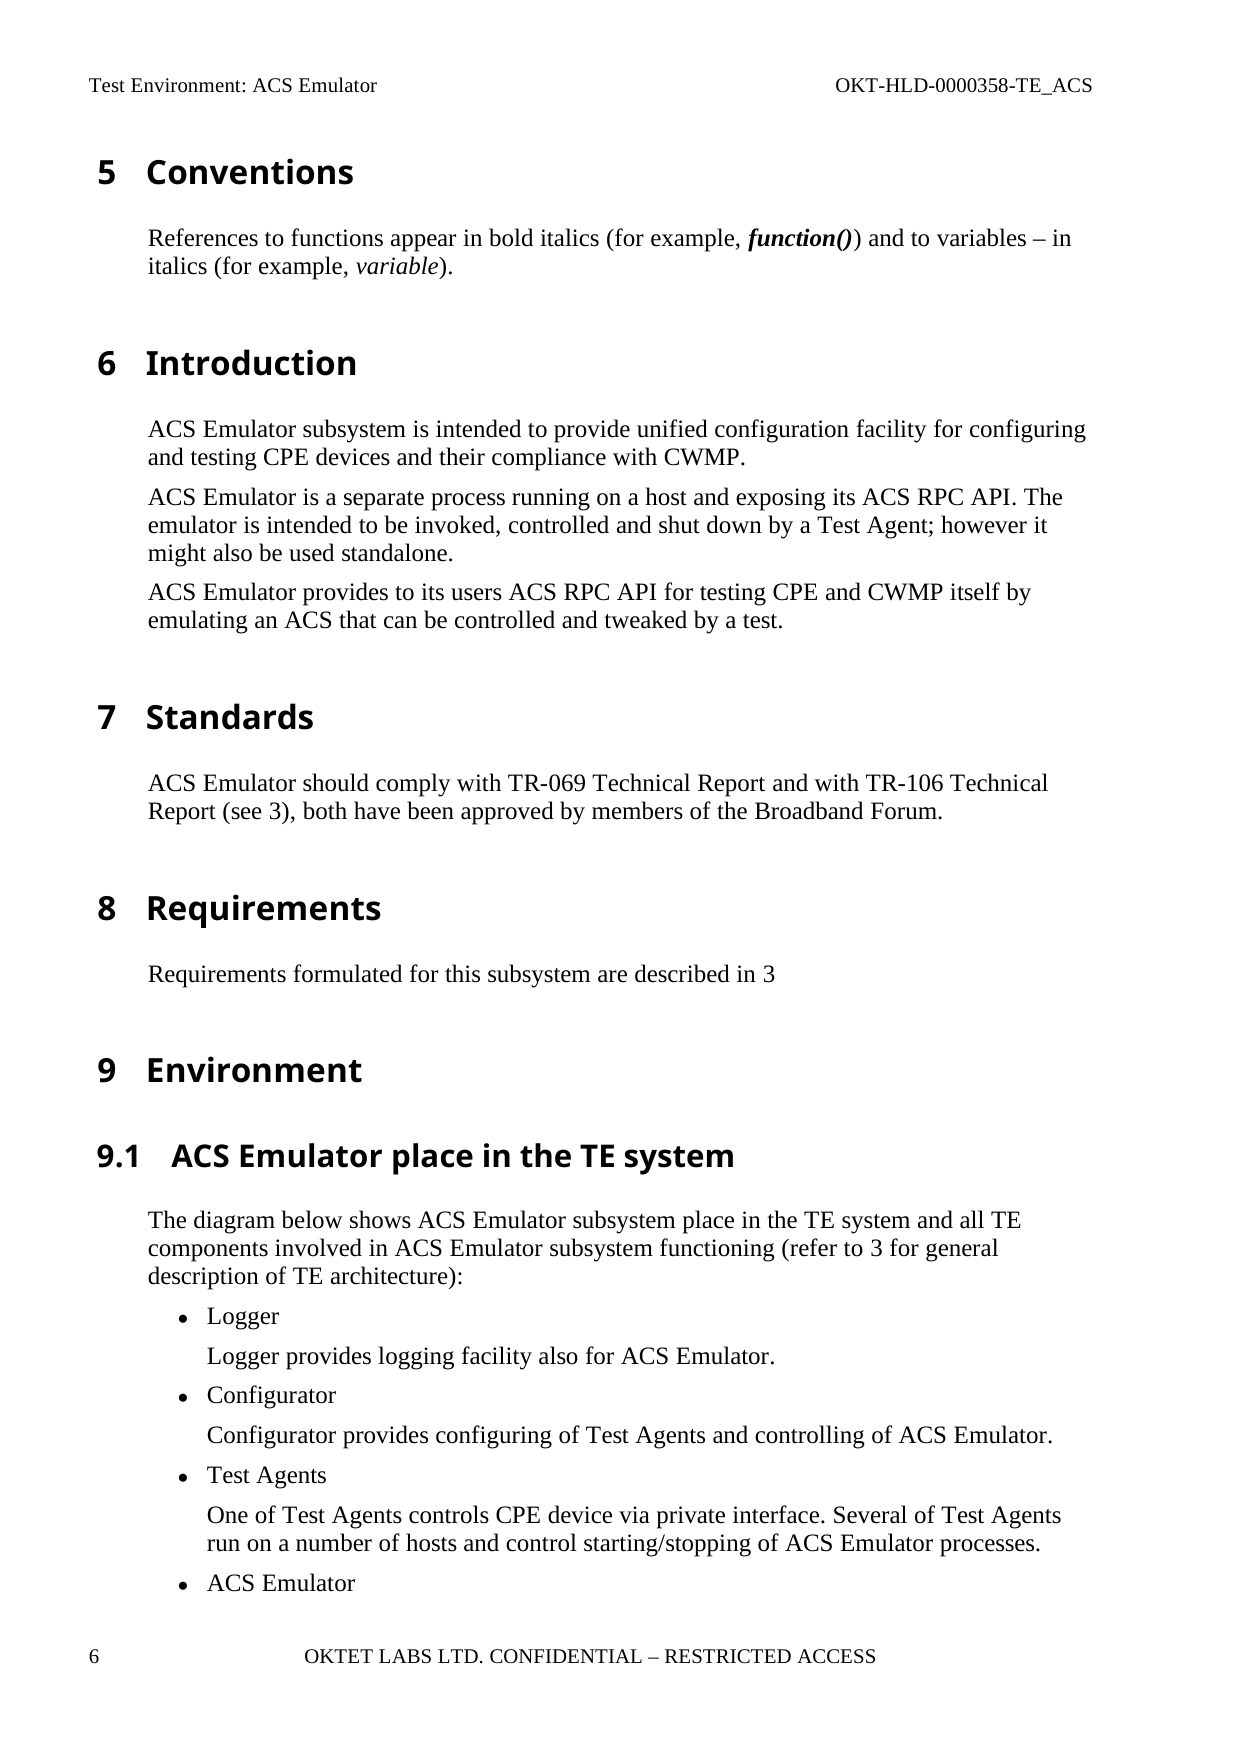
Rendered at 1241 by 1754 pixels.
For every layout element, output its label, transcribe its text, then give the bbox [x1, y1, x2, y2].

list Logger provides logging facility also for ACS Emulator. [177, 1342, 1093, 1370]
list Configurator provides configuring of Test Agents and controlling of ACS Emulator. [177, 1421, 1093, 1449]
subtitle Standards [88, 693, 1093, 739]
list Configurator [177, 1381, 1093, 1409]
subtitle Environment [88, 1047, 1093, 1093]
list Test Agents [177, 1461, 1093, 1489]
text ACS Emulator is a separate process running on a host and exposing its ACS RPC API. The emulator is intended to be invoked, controlled and shut down by a Test Agent; however it might also be used standalone. [148, 482, 1093, 567]
list ACS Emulator [177, 1569, 1093, 1597]
text ACS Emulator should comply with TR-069 Technical Report and with TR-106 Technical Report (see 3), both have been approved by members of the Broadband Forum. [148, 769, 1093, 825]
text The diagram below shows ACS Emulator subsystem place in the TE system and all TE components involved in ACS Emulator subsystem functioning (refer to 3 for general description of TE architecture): [148, 1206, 1093, 1290]
text ACS Emulator subsystem is intended to provide unified configuration facility for configuring and testing CPE devices and their compliance with CWMP. [148, 415, 1093, 471]
subtitle Conventions [88, 148, 1093, 194]
list One of Test Agents controls CPE device via private interface. Several of Test Agents run on a number of hosts and control starting/stopping of ACS Emulator processes. [177, 1501, 1093, 1557]
subtitle Introduction [88, 339, 1093, 385]
text References to functions appear in bold italics (for example, function()) and to variables – in italics (for example, variable). [148, 224, 1093, 280]
text Requirements formulated for this subsystem are described in 3 [148, 959, 1093, 988]
subtitle ACS Emulator place in the TE system [88, 1134, 1093, 1177]
subtitle Requirements [88, 884, 1093, 930]
text ACS Emulator provides to its users ACS RPC API for testing CPE and CWMP itself by emulating an ACS that can be controlled and tweaked by a test. [148, 578, 1093, 634]
list Logger [177, 1302, 1093, 1330]
